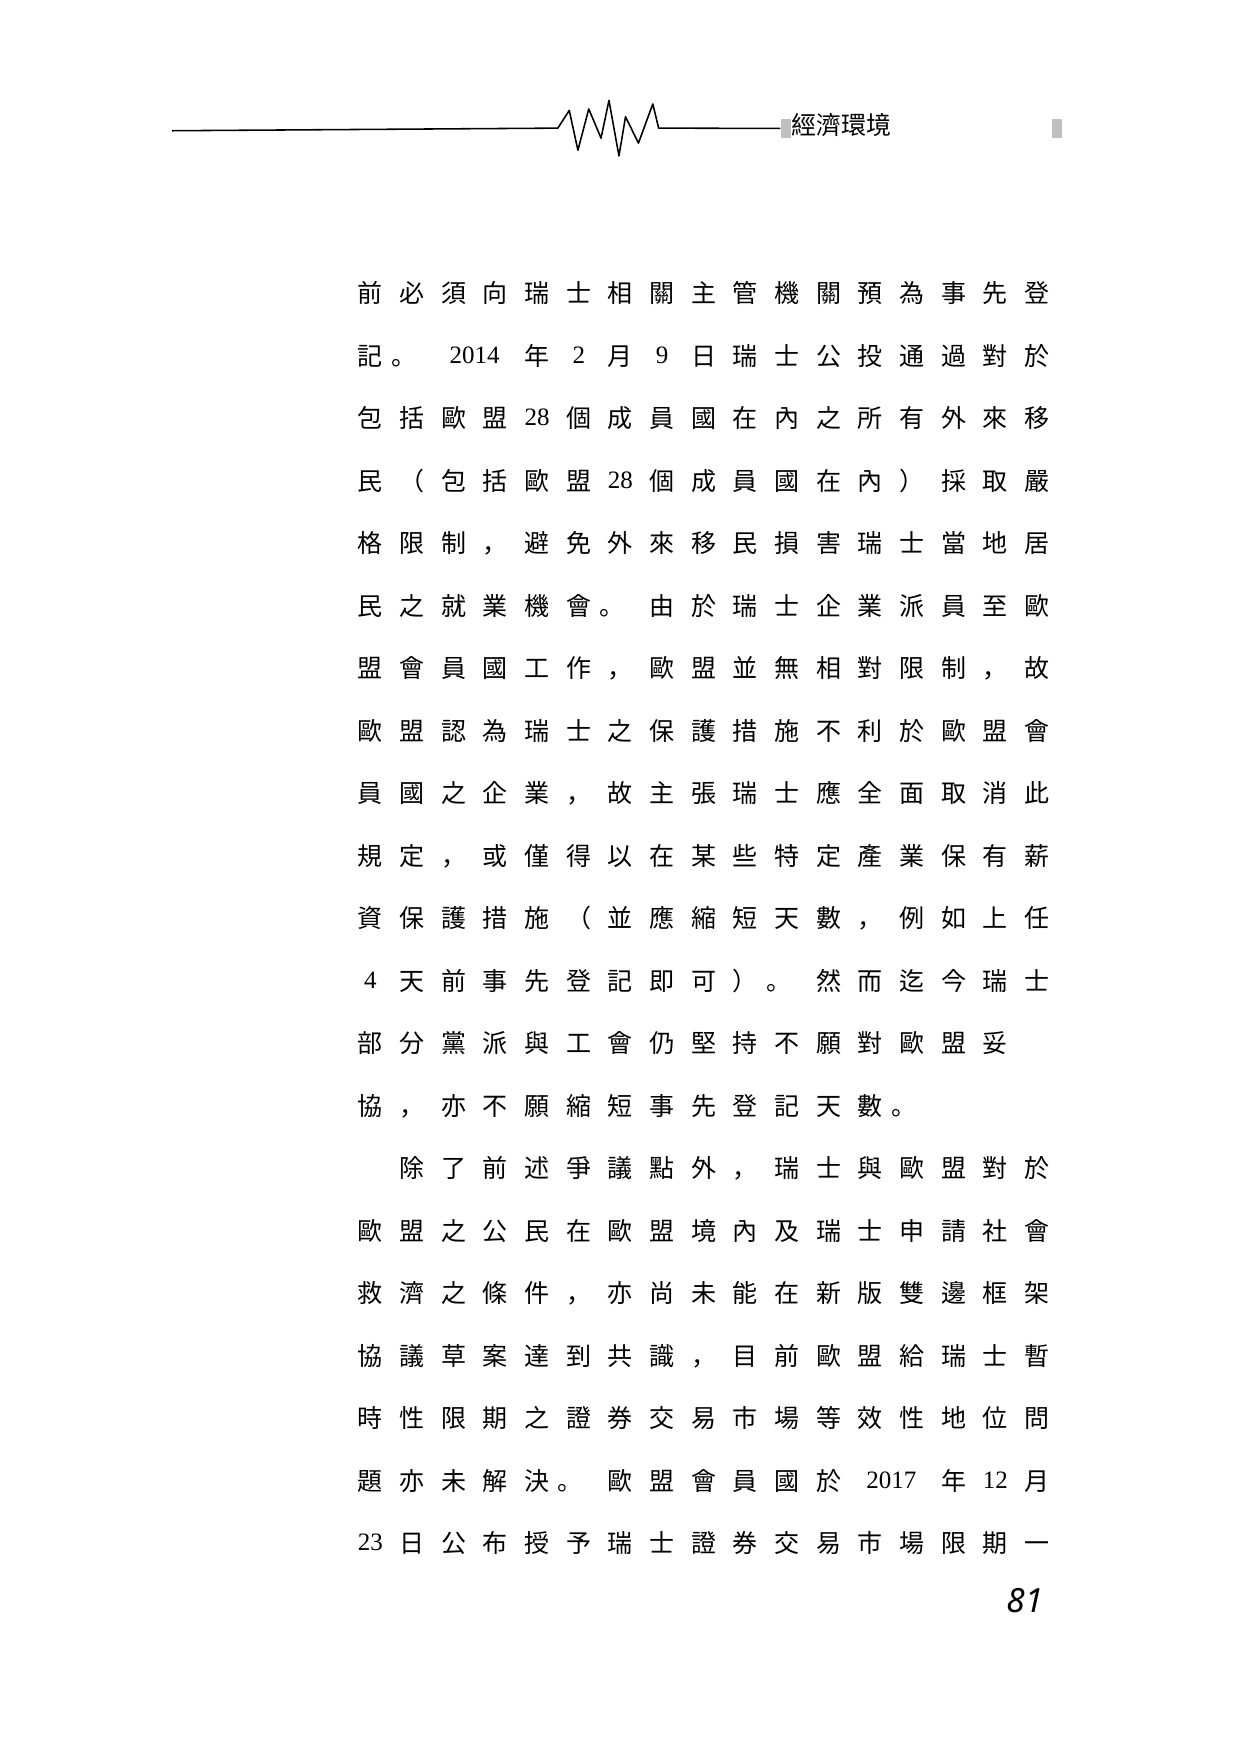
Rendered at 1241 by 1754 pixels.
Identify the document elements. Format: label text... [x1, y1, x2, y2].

text 除了前述爭議點外，瑞士與歐盟對於歐盟之公民在歐盟境內及瑞士申請社會救濟之條件，亦尚未能在新版雙邊框架協議草案達到共識，目前歐盟給瑞士暫時性限期之證券交易市場等效性地位問題亦未解決。歐盟會員國於2017年12月23日公布授予瑞士證券交易市場限期一 [330, 1125, 1058, 1563]
text 前必須向瑞士相關主管機關預為事先登記。2014年2月9日瑞士公投通過對於包括歐盟28個成員國在內之所有外來移民（包括歐盟28個成員國在內）採取嚴格限制，避免外來移民損害瑞士當地居民之就業機會。由於瑞士企業派員至歐盟會員國工作，歐盟並無相對限制，故歐盟認為瑞士之保護措施不利於歐盟會員國之企業，故主張瑞士應全面取消此規定，或僅得以在某些特定產業保有薪資保護措施（並應縮短天數，例如上任4天前事先登記即可）。然而迄今瑞士部分黨派與工會仍堅持不願對歐盟妥協，亦不願縮短事先登記天數。 [330, 250, 1058, 1125]
